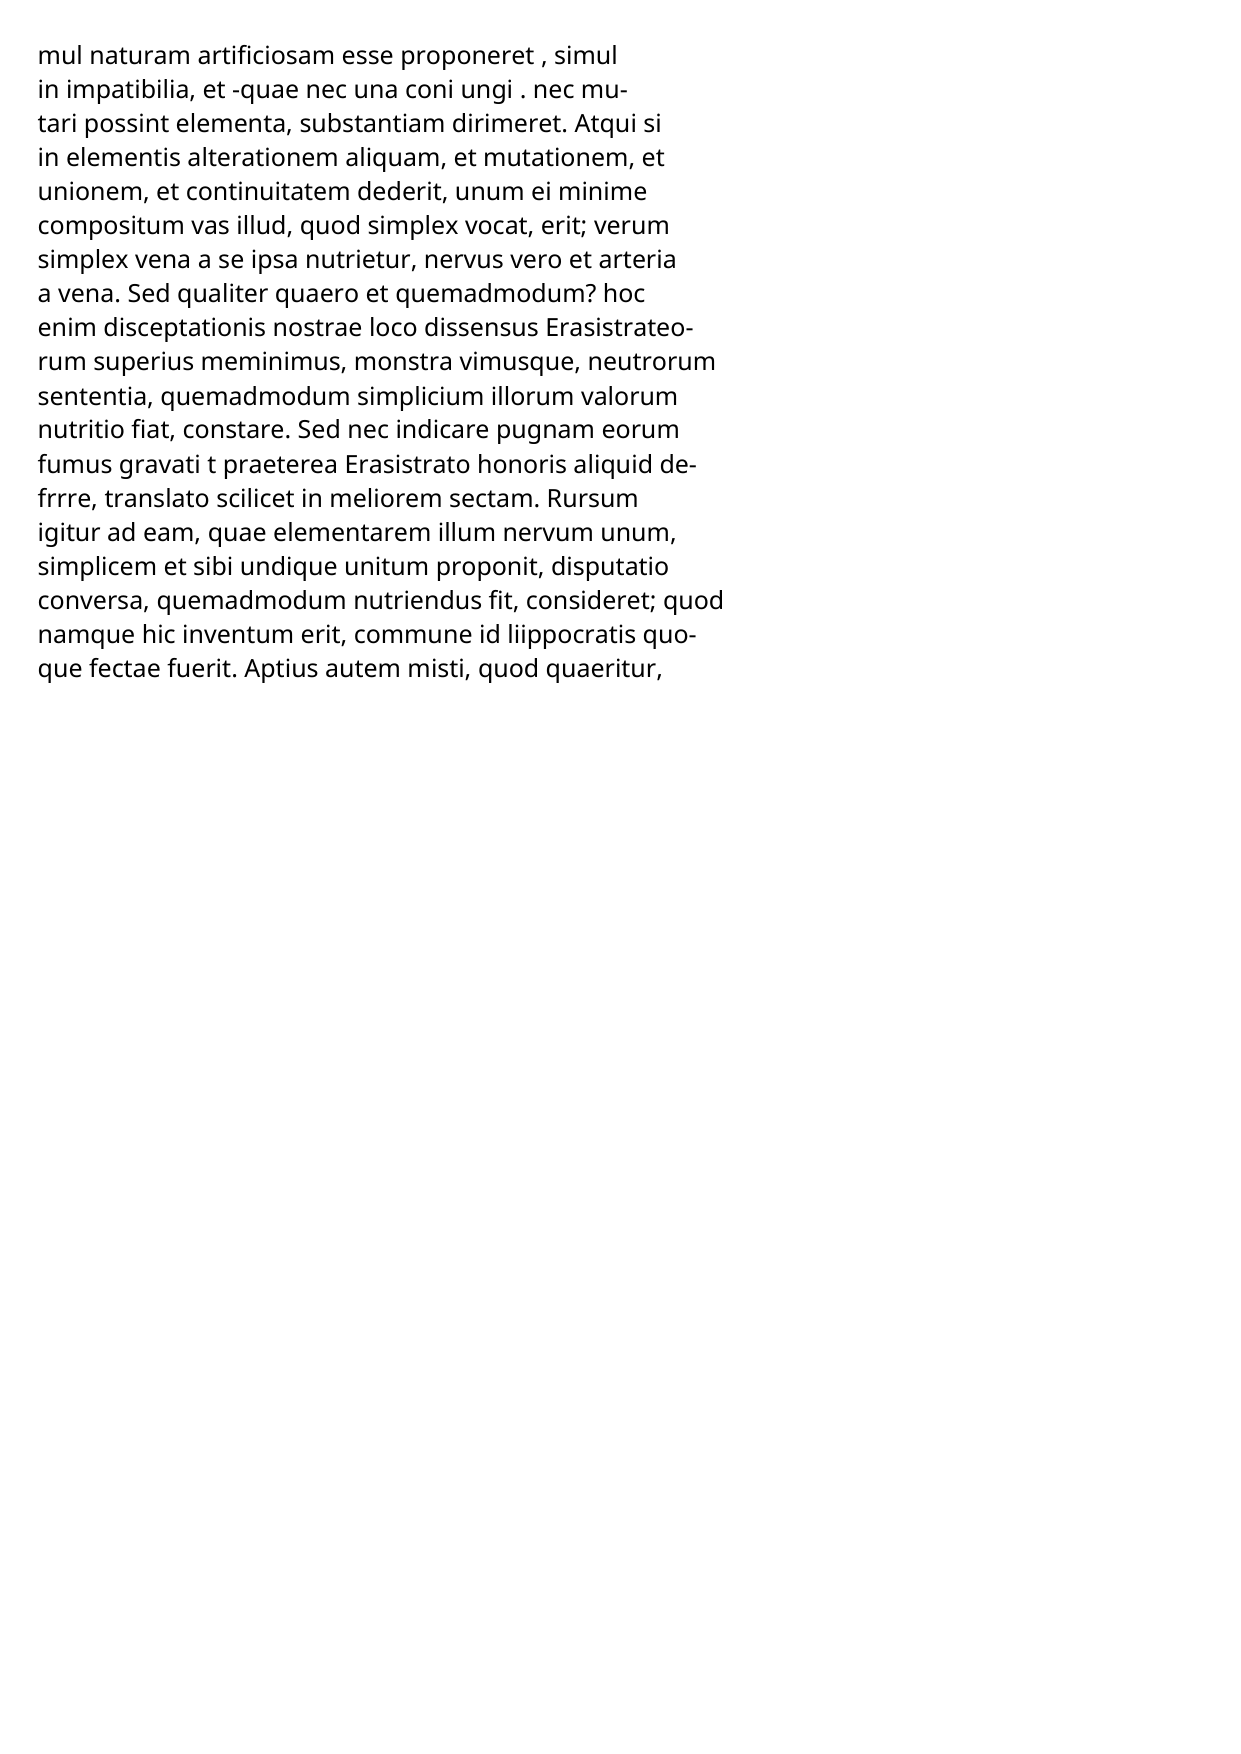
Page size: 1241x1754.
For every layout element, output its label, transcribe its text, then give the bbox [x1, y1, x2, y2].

text mul naturam artificiosam esse proponeret , simul in impatibilia, et -quae nec una coni ungi . nec mu- tari possint elementa, substantiam dirimeret. Atqui si in elementis alterationem aliquam, et mutationem, et unionem, et continuitatem dederit, unum ei minime compositum vas illud, quod simplex vocat, erit; verum simplex vena a se ipsa nutrietur, nervus vero et arteria a vena. Sed qualiter quaero et quemadmodum? hoc enim disceptationis nostrae loco dissensus Erasistrateo- rum superius meminimus, monstra vimusque, neutrorum sententia, quemadmodum simplicium illorum valorum nutritio fiat, constare. Sed nec indicare pugnam eorum fumus gravati t praeterea Erasistrato honoris aliquid de- frrre, translato scilicet in meliorem sectam. Rursum igitur ad eam, quae elementarem illum nervum unum, simplicem et sibi undique unitum proponit, disputatio conversa, quemadmodum nutriendus fit, consideret; quod namque hic inventum erit, commune id liippocratis quo- que fectae fuerit. Aptius autem misti, quod quaeritur, [37, 37, 1203, 685]
